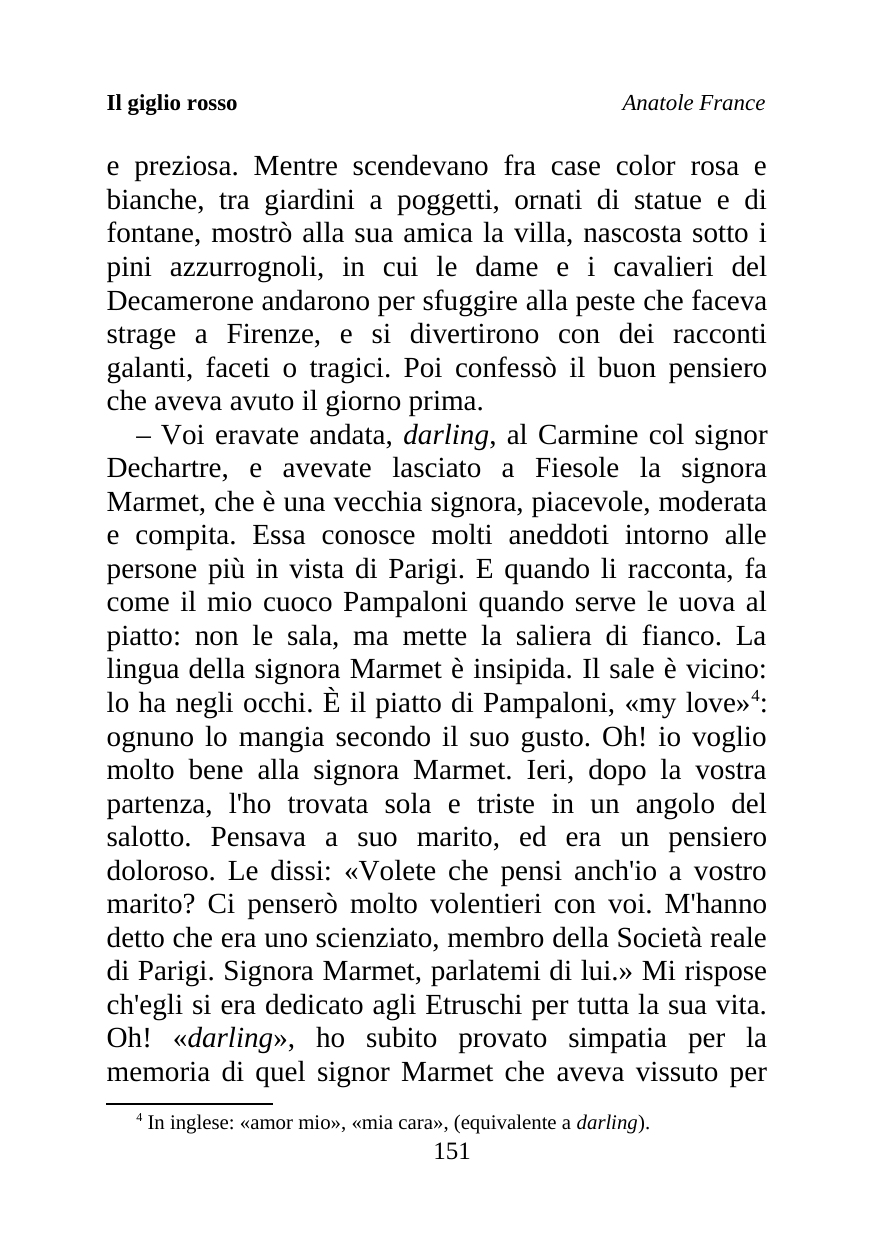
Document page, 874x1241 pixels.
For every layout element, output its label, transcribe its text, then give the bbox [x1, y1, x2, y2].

text – Voi eravate andata, darling, al Carmine col signor Dechartre, e avevate lasciato a Fiesole la signora Marmet, che è una vecchia signora, piacevole, moderata e compita. Essa conosce molti aneddoti intorno alle persone più in vista di Parigi. E quando li racconta, fa come il mio cuoco Pampaloni quando serve le uova al piatto: non le sala, ma mette la saliera di fianco. La lingua della signora Marmet è insipida. Il sale è vicino: lo ha negli occhi. È il piatto di Pampaloni, «my love»: ognuno lo mangia secondo il suo gusto. Oh! io voglio molto bene alla signora Marmet. Ieri, dopo la vostra partenza, l'ho trovata sola e triste in un angolo del salotto. Pensava a suo marito, ed era un pensiero doloroso. Le dissi: «Volete che pensi anch'io a vostro marito? Ci penserò molto volentieri con voi. M'hanno detto che era uno scienziato, membro della Società reale di Parigi. Signora Marmet, parlatemi di lui.» Mi rispose ch'egli si era dedicato agli Etruschi per tutta la sua vita. Oh! «darling», ho subito provato simpatia per la memoria di quel signor Marmet che aveva vissuto per [106, 417, 768, 1088]
text e preziosa. Mentre scendevano fra case color rosa e bianche, tra giardini a poggetti, ornati di statue e di fontane, mostrò alla sua amica la villa, nascosta sotto i pini azzurrognoli, in cui le dame e i cavalieri del Decamerone andarono per sfuggire alla peste che faceva strage a Firenze, e si divertirono con dei racconti galanti, faceti o tragici. Poi confessò il buon pensiero che aveva avuto il giorno prima. [106, 148, 768, 417]
text In inglese: «amor mio», «mia cara», (equivalente a darling). [106, 1110, 768, 1134]
